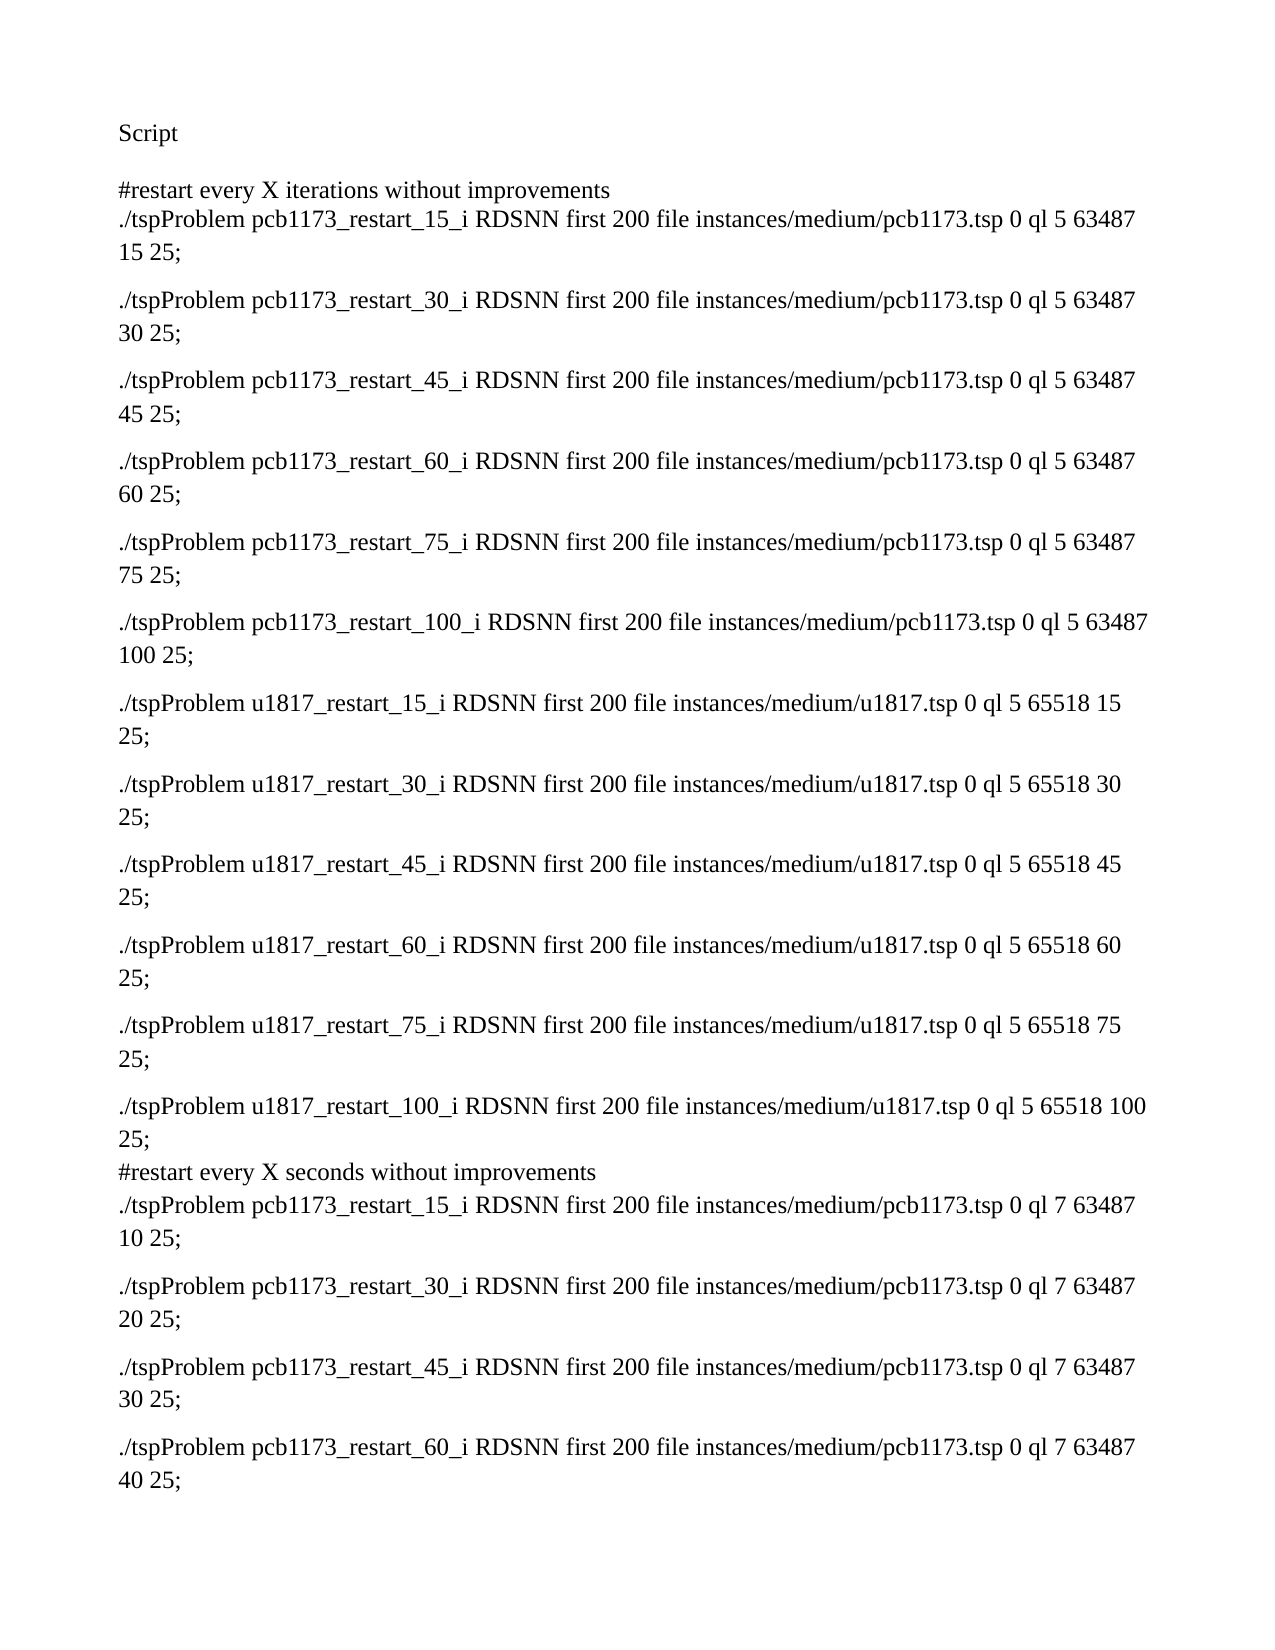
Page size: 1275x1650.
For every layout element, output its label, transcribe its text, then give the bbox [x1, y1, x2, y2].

text Script [118, 118, 1157, 147]
text ./tspProblem pcb1173_restart_100_i RDSNN first 200 file instances/medium/pcb1173.tsp 0 ql 5 63487 100 25; [118, 607, 1157, 669]
text ./tspProblem u1817_restart_60_i RDSNN first 200 file instances/medium/u1817.tsp 0 ql 5 65518 60 25; [118, 930, 1157, 992]
text ./tspProblem pcb1173_restart_15_i RDSNN first 200 file instances/medium/pcb1173.tsp 0 ql 5 63487 15 25; [118, 204, 1157, 266]
text ./tspProblem pcb1173_restart_60_i RDSNN first 200 file instances/medium/pcb1173.tsp 0 ql 5 63487 60 25; [118, 446, 1157, 508]
text #restart every X seconds without improvements [118, 1157, 1157, 1186]
text ./tspProblem u1817_restart_15_i RDSNN first 200 file instances/medium/u1817.tsp 0 ql 5 65518 15 25; [118, 688, 1157, 750]
text ./tspProblem pcb1173_restart_45_i RDSNN first 200 file instances/medium/pcb1173.tsp 0 ql 7 63487 30 25; [118, 1352, 1157, 1413]
text ./tspProblem pcb1173_restart_15_i RDSNN first 200 file instances/medium/pcb1173.tsp 0 ql 7 63487 10 25; [118, 1190, 1157, 1252]
text ./tspProblem u1817_restart_30_i RDSNN first 200 file instances/medium/u1817.tsp 0 ql 5 65518 30 25; [118, 769, 1157, 831]
text ./tspProblem u1817_restart_45_i RDSNN first 200 file instances/medium/u1817.tsp 0 ql 5 65518 45 25; [118, 849, 1157, 911]
text #restart every X iterations without improvements [118, 176, 1157, 204]
text ./tspProblem pcb1173_restart_30_i RDSNN first 200 file instances/medium/pcb1173.tsp 0 ql 7 63487 20 25; [118, 1271, 1157, 1333]
text ./tspProblem pcb1173_restart_45_i RDSNN first 200 file instances/medium/pcb1173.tsp 0 ql 5 63487 45 25; [118, 366, 1157, 427]
text ./tspProblem u1817_restart_75_i RDSNN first 200 file instances/medium/u1817.tsp 0 ql 5 65518 75 25; [118, 1011, 1157, 1072]
text ./tspProblem pcb1173_restart_60_i RDSNN first 200 file instances/medium/pcb1173.tsp 0 ql 7 63487 40 25; [118, 1432, 1157, 1494]
text ./tspProblem pcb1173_restart_75_i RDSNN first 200 file instances/medium/pcb1173.tsp 0 ql 5 63487 75 25; [118, 527, 1157, 589]
text ./tspProblem pcb1173_restart_30_i RDSNN first 200 file instances/medium/pcb1173.tsp 0 ql 5 63487 30 25; [118, 285, 1157, 347]
text ./tspProblem u1817_restart_100_i RDSNN first 200 file instances/medium/u1817.tsp 0 ql 5 65518 100 25; [118, 1091, 1157, 1153]
